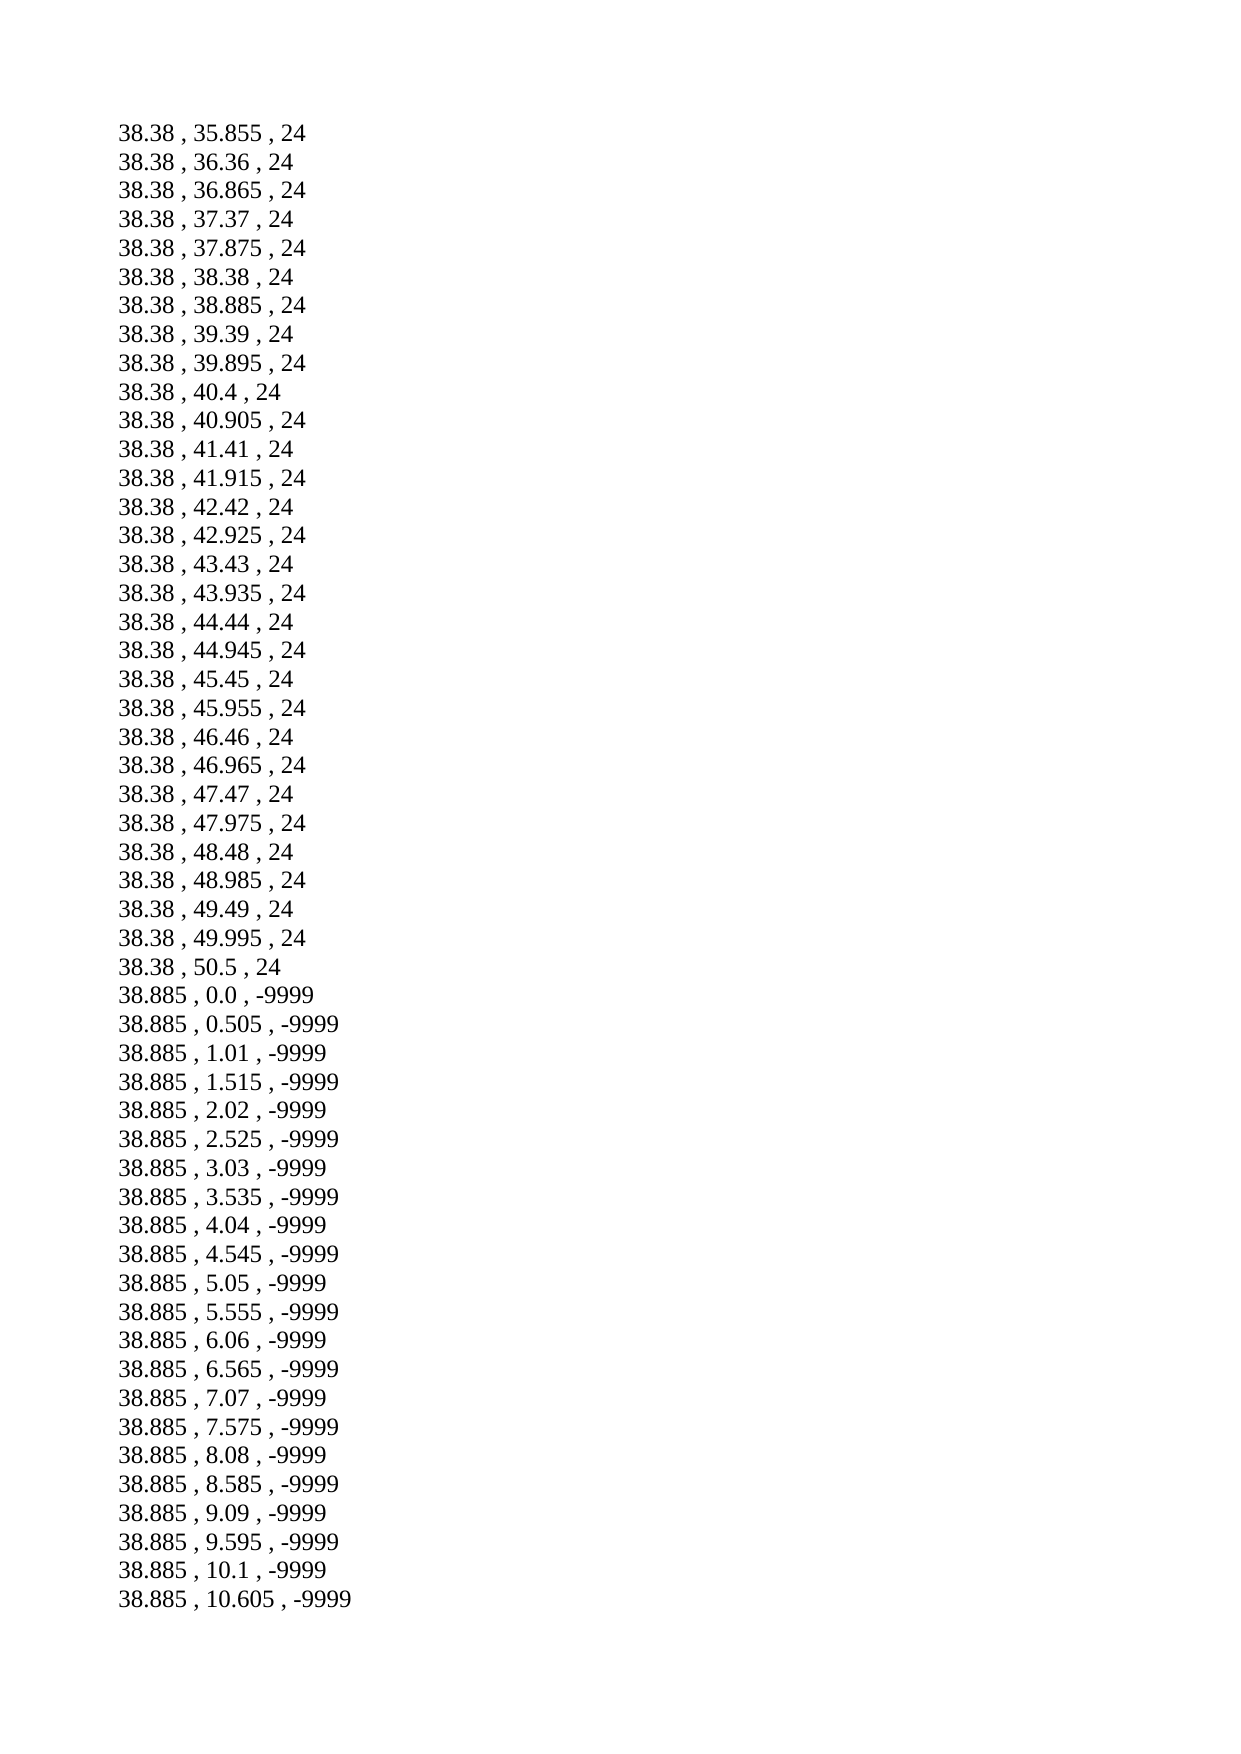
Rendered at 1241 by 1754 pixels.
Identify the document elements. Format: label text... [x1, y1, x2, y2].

text 38.38 , 41.915 , 24 [118, 463, 1122, 492]
text 38.885 , 7.575 , -9999 [118, 1412, 1122, 1441]
text 38.38 , 44.44 , 24 [118, 607, 1122, 636]
text 38.38 , 36.36 , 24 [118, 147, 1122, 176]
text 38.885 , 3.03 , -9999 [118, 1153, 1122, 1182]
text 38.38 , 42.42 , 24 [118, 492, 1122, 521]
text 38.38 , 38.38 , 24 [118, 262, 1122, 291]
text 38.38 , 37.875 , 24 [118, 233, 1122, 262]
text 38.38 , 42.925 , 24 [118, 521, 1122, 549]
text 38.885 , 2.02 , -9999 [118, 1096, 1122, 1124]
text 38.38 , 48.48 , 24 [118, 837, 1122, 866]
text 38.38 , 49.995 , 24 [118, 923, 1122, 952]
text 38.38 , 39.895 , 24 [118, 348, 1122, 377]
text 38.885 , 4.545 , -9999 [118, 1239, 1122, 1268]
text 38.38 , 39.39 , 24 [118, 319, 1122, 348]
text 38.38 , 43.43 , 24 [118, 549, 1122, 578]
text 38.885 , 5.555 , -9999 [118, 1297, 1122, 1326]
text 38.38 , 46.46 , 24 [118, 722, 1122, 751]
text 38.38 , 45.45 , 24 [118, 664, 1122, 693]
text 38.38 , 50.5 , 24 [118, 952, 1122, 981]
text 38.38 , 35.855 , 24 [118, 118, 1122, 147]
text 38.885 , 3.535 , -9999 [118, 1182, 1122, 1211]
text 38.38 , 47.47 , 24 [118, 779, 1122, 808]
text 38.885 , 6.565 , -9999 [118, 1354, 1122, 1383]
text 38.38 , 40.905 , 24 [118, 406, 1122, 434]
text 38.885 , 0.0 , -9999 [118, 981, 1122, 1009]
text 38.885 , 10.1 , -9999 [118, 1556, 1122, 1584]
text 38.38 , 44.945 , 24 [118, 636, 1122, 664]
text 38.38 , 47.975 , 24 [118, 808, 1122, 837]
text 38.885 , 9.09 , -9999 [118, 1498, 1122, 1527]
text 38.885 , 9.595 , -9999 [118, 1527, 1122, 1556]
text 38.38 , 46.965 , 24 [118, 751, 1122, 779]
text 38.885 , 2.525 , -9999 [118, 1124, 1122, 1153]
text 38.885 , 8.585 , -9999 [118, 1469, 1122, 1498]
text 38.885 , 6.06 , -9999 [118, 1326, 1122, 1354]
text 38.885 , 7.07 , -9999 [118, 1383, 1122, 1412]
text 38.38 , 41.41 , 24 [118, 434, 1122, 463]
text 38.38 , 45.955 , 24 [118, 693, 1122, 722]
text 38.38 , 38.885 , 24 [118, 291, 1122, 319]
text 38.38 , 36.865 , 24 [118, 176, 1122, 204]
text 38.885 , 1.01 , -9999 [118, 1038, 1122, 1067]
text 38.38 , 48.985 , 24 [118, 866, 1122, 894]
text 38.885 , 8.08 , -9999 [118, 1441, 1122, 1469]
text 38.38 , 37.37 , 24 [118, 204, 1122, 233]
text 38.38 , 43.935 , 24 [118, 578, 1122, 607]
text 38.885 , 5.05 , -9999 [118, 1268, 1122, 1297]
text 38.885 , 1.515 , -9999 [118, 1067, 1122, 1096]
text 38.885 , 0.505 , -9999 [118, 1009, 1122, 1038]
text 38.38 , 49.49 , 24 [118, 894, 1122, 923]
text 38.38 , 40.4 , 24 [118, 377, 1122, 406]
text 38.885 , 10.605 , -9999 [118, 1584, 1122, 1613]
text 38.885 , 4.04 , -9999 [118, 1211, 1122, 1239]
